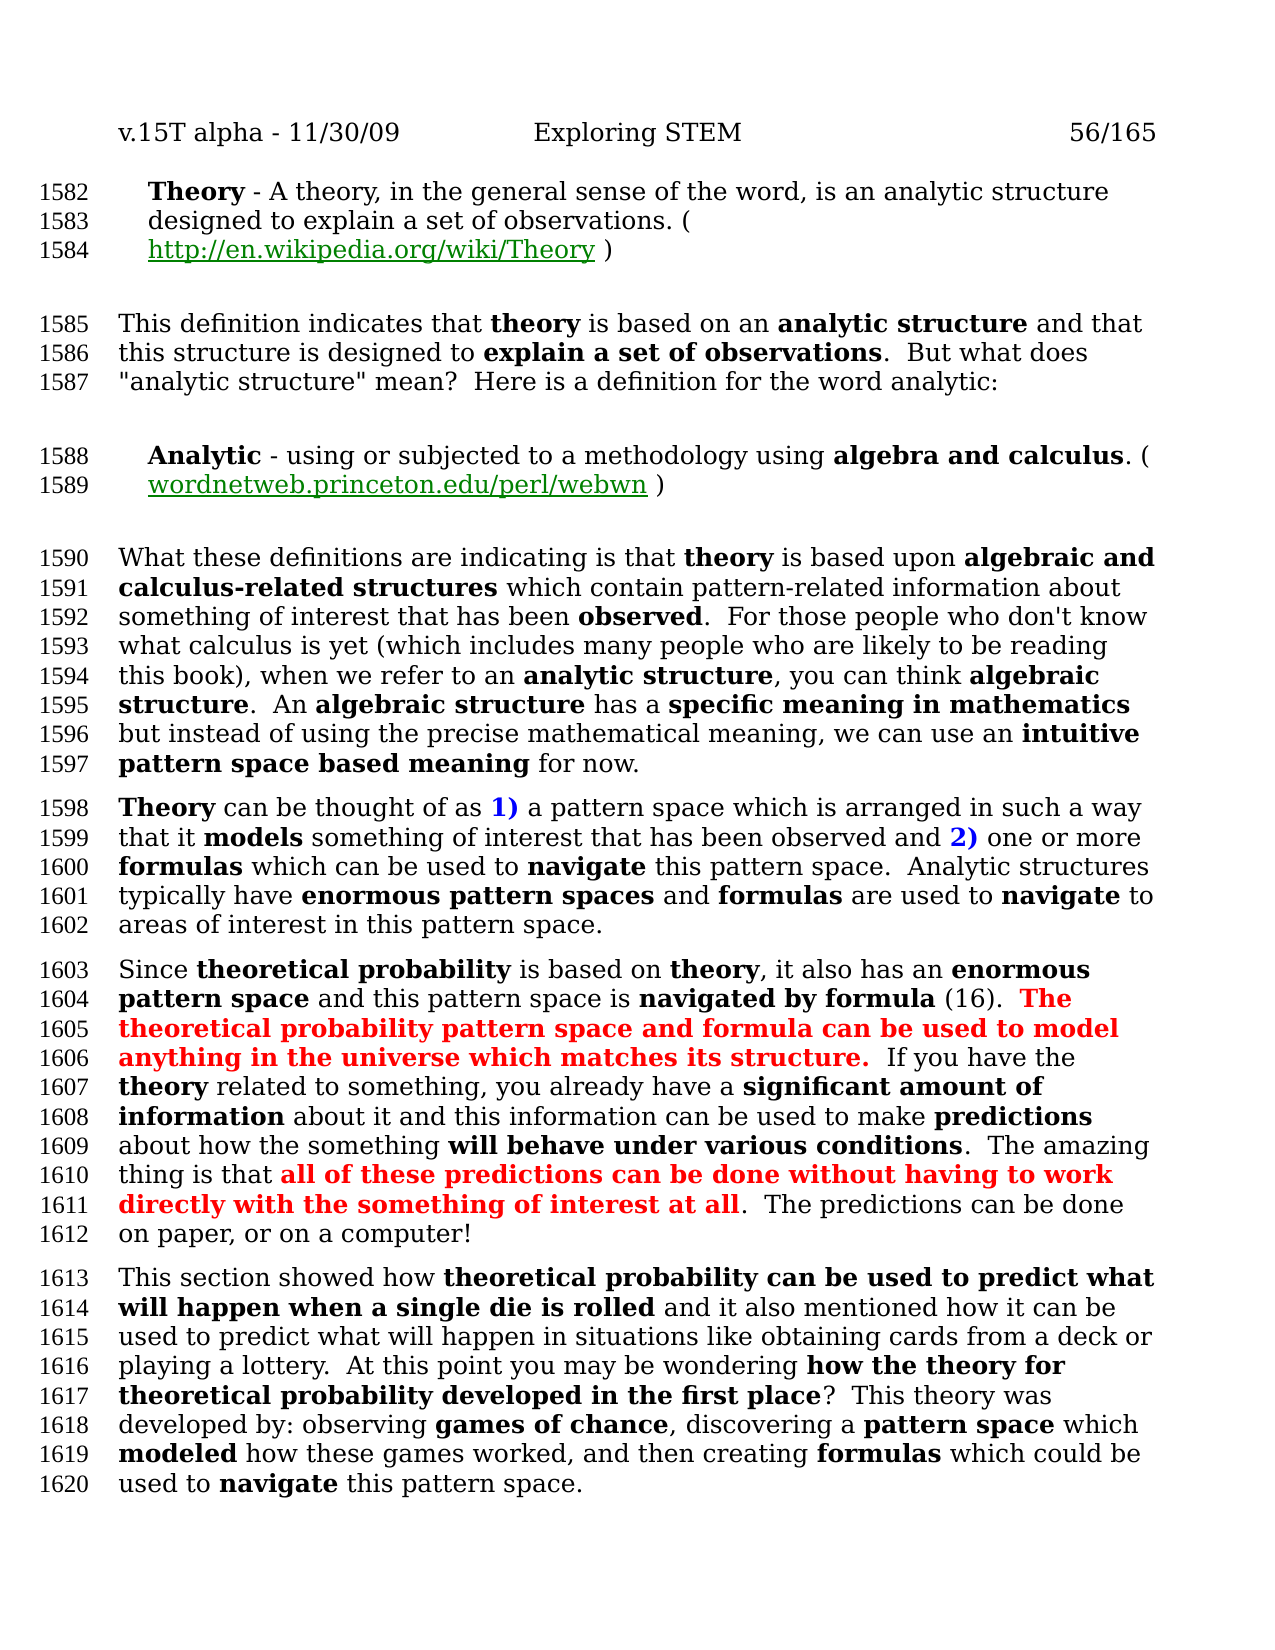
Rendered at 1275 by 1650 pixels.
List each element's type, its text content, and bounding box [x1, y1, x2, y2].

text Theory - A theory, in the general sense of the word, is an analytic structure designed to explain a set of observations. ( http://en.wikipedia.org/wiki/Theory ) [148, 177, 1157, 264]
text This definition indicates that theory is based on an analytic structure and that this structure is designed to explain a set of observations. But what does "analytic structure" mean? Here is a definition for the word analytic: [118, 309, 1157, 397]
text Since theoretical probability is based on theory, it also has an enormous pattern space and this pattern space is navigated by formula (16). The theoretical probability pattern space and formula can be used to model anything in the universe which matches its structure. If you have the theory related to something, you already have a significant amount of information about it and this information can be used to make predictions about how the something will behave under various conditions. The amazing thing is that all of these predictions can be done without having to work directly with the something of interest at all. The predictions can be done on paper, or on a computer! [118, 955, 1157, 1248]
text This section showed how theoretical probability can be used to predict what will happen when a single die is rolled and it also mentioned how it can be used to predict what will happen in situations like obtaining cards from a deck or playing a lottery. At this point you may be wondering how the theory for theoretical probability developed in the first place? This theory was developed by: observing games of chance, discovering a pattern space which modeled how these games worked, and then creating formulas which could be used to navigate this pattern space. [118, 1263, 1157, 1498]
text Analytic - using or subjected to a methodology using algebra and calculus. ( wordnetweb.princeton.edu/perl/webwn ) [148, 441, 1157, 499]
text Theory can be thought of as 1) a pattern space which is arranged in such a way that it models something of interest that has been observed and 2) one or more formulas which can be used to navigate this pattern space. Analytic structures typically have enormous pattern spaces and formulas are used to navigate to areas of interest in this pattern space. [118, 793, 1157, 940]
text What these definitions are indicating is that theory is based upon algebraic and calculus-related structures which contain pattern-related information about something of interest that has been observed. For those people who don't know what calculus is yet (which includes many people who are likely to be reading this book), when we refer to an analytic structure, you can think algebraic structure. An algebraic structure has a specific meaning in mathematics but instead of using the precise mathematical meaning, we can use an intuitive pattern space based meaning for now. [118, 543, 1157, 778]
